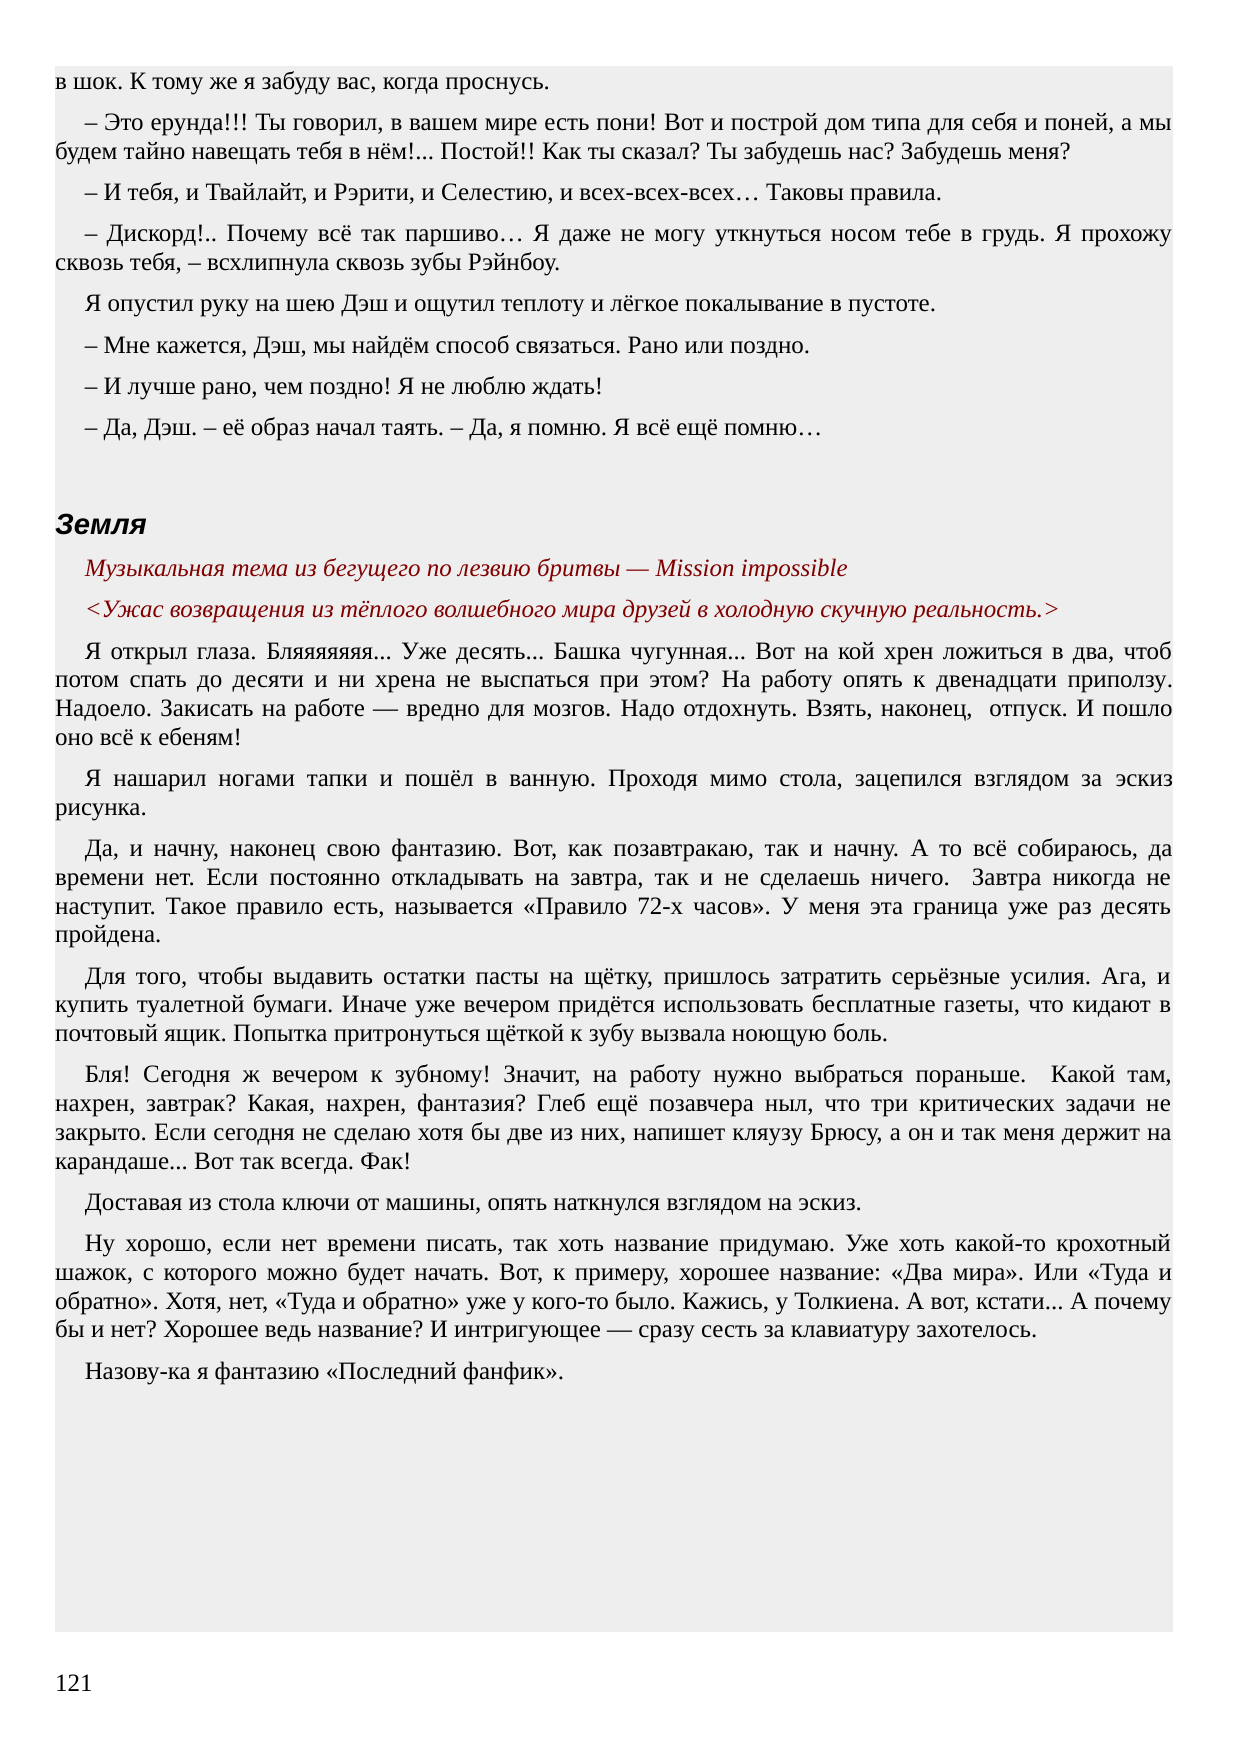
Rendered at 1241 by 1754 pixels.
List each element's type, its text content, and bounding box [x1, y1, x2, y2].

text Для того, чтобы выдавить остатки пасты на щётку, пришлось затратить серьёзные усилия. Ага, и купить туалетной бумаги. Иначе уже вечером придётся использовать бесплатные газеты, что кидают в почтовый ящик. Попытка притронуться щёткой к зубу вызвала ноющую боль. [55, 961, 1173, 1047]
text <Ужас возвращения из тёплого волшебного мира друзей в холодную скучную реальность.> [55, 594, 1173, 623]
text – И тебя, и Твайлайт, и Рэрити, и Селестию, и всех-всех-всех… Таковы правила. [55, 177, 1173, 206]
text Назову-ка я фантазию «Последний фанфик». [55, 1356, 1173, 1384]
text Я опустил руку на шею Дэш и ощутил теплоту и лёгкое покалывание в пустоте. [55, 288, 1173, 317]
subtitle Земля [55, 507, 1173, 541]
text Я открыл глаза. Бляяяяяяя... Уже десять... Башка чугунная... Вот на кой хрен ложиться в два, чтоб потом спать до десяти и ни хрена не выспаться при этом? На работу опять к двенадцати приползу. Надоело. Закисать на работе — вредно для мозгов. Надо отдохнуть. Взять, наконец, отпуск. И пошло оно всё к ебеням! [55, 636, 1173, 751]
text Доставая из стола ключи от машины, опять наткнулся взглядом на эскиз. [55, 1187, 1173, 1216]
text – Да, Дэш. – её образ начал таять. – Да, я помню. Я всё ещё помню… [55, 412, 1173, 441]
text Да, и начну, наконец свою фантазию. Вот, как позавтракаю, так и начну. А то всё собираюсь, да времени нет. Если постоянно откладывать на завтра, так и не сделаешь ничего. Завтра никогда не наступит. Такое правило есть, называется «Правило 72-х часов». У меня эта граница уже раз десять пройдена. [55, 833, 1173, 948]
text – Мне кажется, Дэш, мы найдём способ связаться. Рано или поздно. [55, 330, 1173, 358]
text – Дискорд!.. Почему всё так паршиво… Я даже не могу уткнуться носом тебе в грудь. Я прохожу сквозь тебя, – всхлипнула сквозь зубы Рэйнбоу. [55, 218, 1173, 276]
text – Это ерунда!!! Ты говорил, в вашем мире есть пони! Вот и построй дом типа для себя и поней, а мы будем тайно навещать тебя в нём!... Постой!! Как ты сказал? Ты забудешь нас? Забудешь меня? [55, 107, 1173, 165]
text Ну хорошо, если нет времени писать, так хоть название придумаю. Уже хоть какой-то крохотный шажок, с которого можно будет начать. Вот, к примеру, хорошее название: «Два мира». Или «Туда и обратно». Хотя, нет, «Туда и обратно» уже у кого-то было. Кажись, у Толкиена. А вот, кстати... А почему бы и нет? Хорошее ведь название? И интригующее — сразу сесть за клавиатуру захотелось. [55, 1228, 1173, 1343]
text – И лучше рано, чем поздно! Я не люблю ждать! [55, 371, 1173, 400]
text Бля! Сегодня ж вечером к зубному! Значит, на работу нужно выбраться пораньше. Какой там, нахрен, завтрак? Какая, нахрен, фантазия? Глеб ещё позавчера ныл, что три критических задачи не закрыто. Если сегодня не сделаю хотя бы две из них, напишет кляузу Брюсу, а он и так меня держит на карандаше... Вот так всегда. Фак! [55, 1059, 1173, 1174]
text в шок. К тому же я забуду вас, когда проснусь. [55, 66, 1173, 95]
text Музыкальная тема из бегущего по лезвию бритвы — Mission impossible [55, 553, 1173, 582]
text Я нашарил ногами тапки и пошёл в ванную. Проходя мимо стола, зацепился взглядом за эскиз рисунка. [55, 763, 1173, 821]
